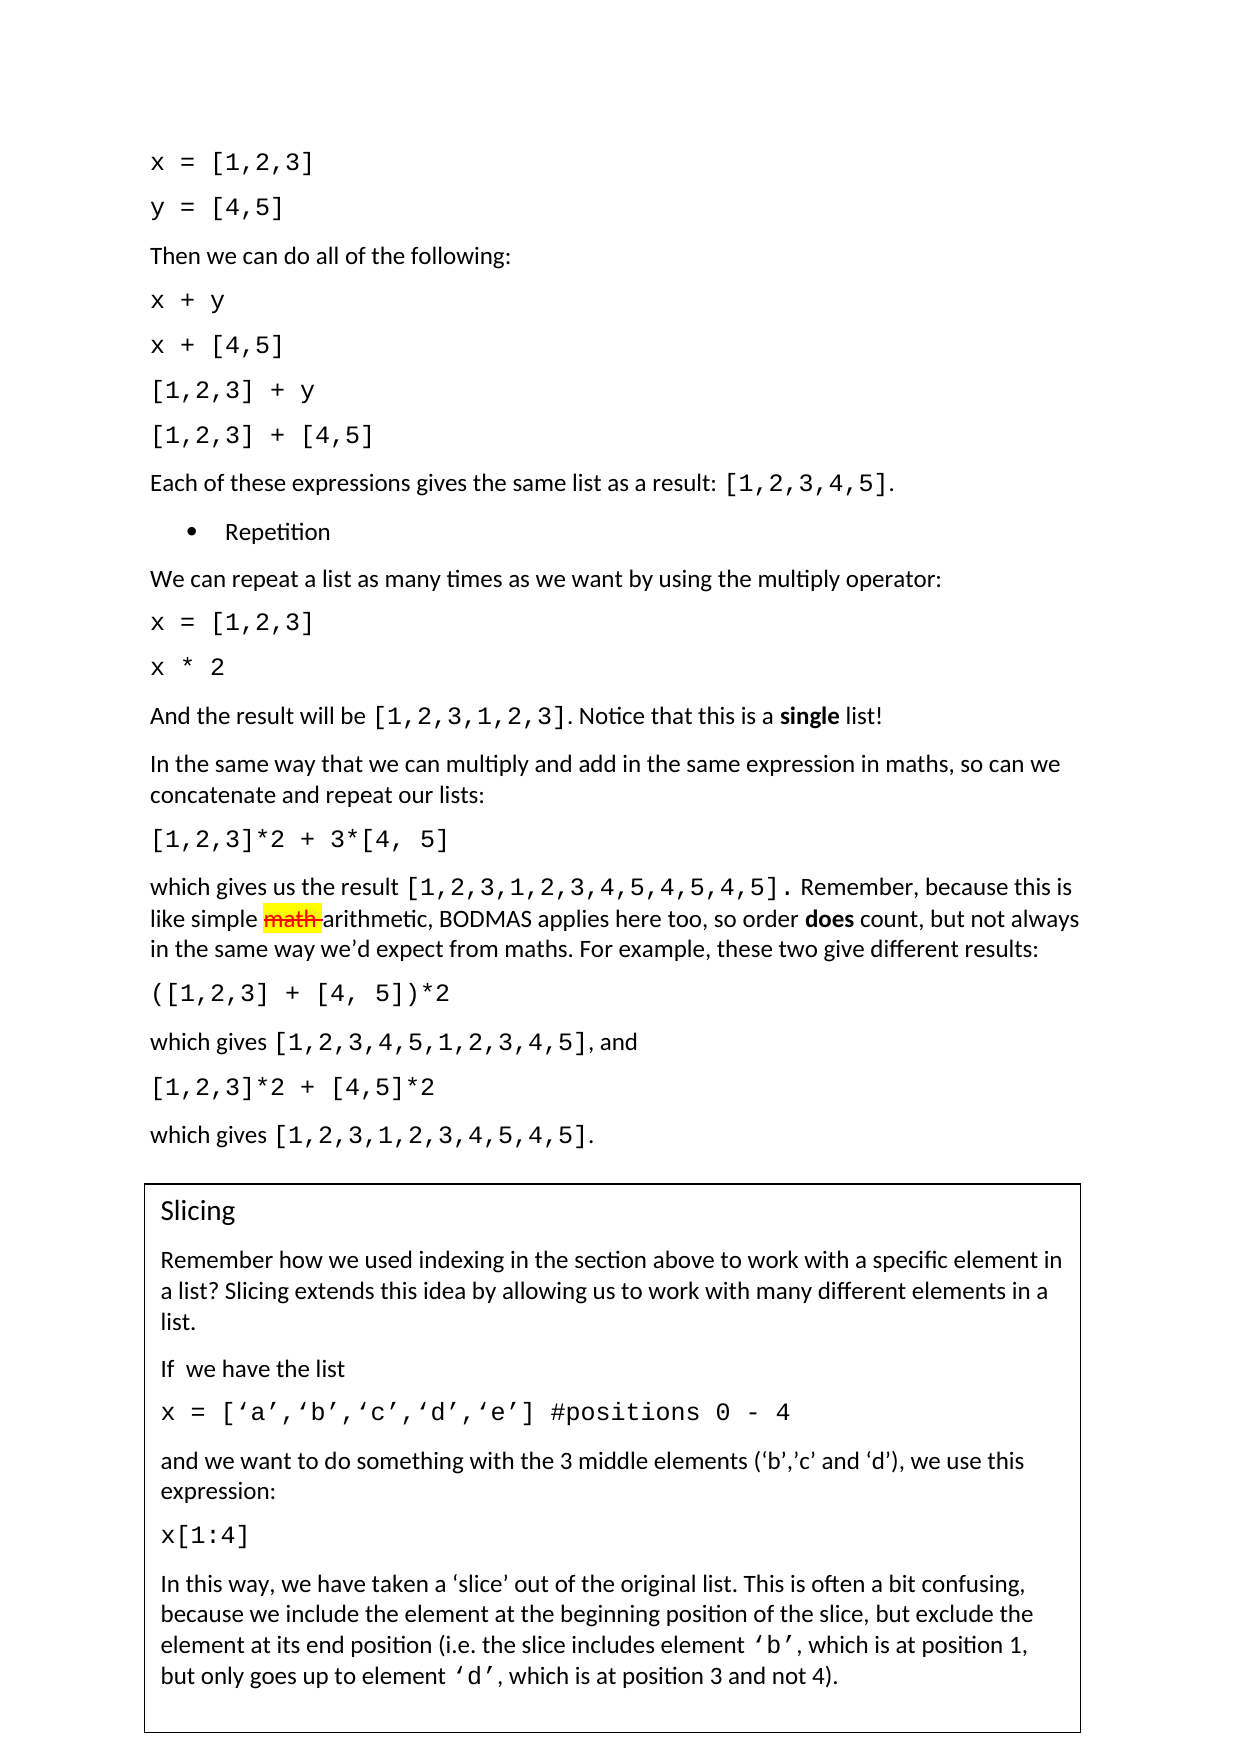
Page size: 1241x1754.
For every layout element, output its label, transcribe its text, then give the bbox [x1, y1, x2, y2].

text x + y [150, 287, 1090, 316]
text We can repeat a list as many times as we want by using the multiply operator: [150, 563, 1090, 593]
text [1,2,3]*2 + [4,5]*2 [150, 1074, 1090, 1102]
text And the result will be [1,2,3,1,2,3]. Notice that this is a single list! [150, 700, 1090, 732]
text In this way, we have taken a ‘slice’ out of the original list. This is often a bit confusing, because we include the element at the beginning position of the slice, but exclude the element at its end position (i.e. the slice includes element ‘b’, which is at position 1, but only goes up to element ‘d’, which is at position 3 and not 4). [160, 1568, 1065, 1692]
text x = [‘a’,‘b’,‘c’,‘d’,‘e’] #positions 0 - 4 [160, 1400, 1065, 1428]
text Slicing [160, 1192, 1065, 1228]
text x[1:4] [160, 1523, 1065, 1551]
text and we want to do something with the 3 middle elements (‘b’,’c’ and ‘d’), we use this expression: [160, 1445, 1065, 1506]
text [1,2,3] + [4,5] [150, 422, 1090, 451]
text If we have the list [160, 1353, 1065, 1383]
text x = [1,2,3] [150, 150, 1090, 178]
text x + [4,5] [150, 332, 1090, 361]
text which gives [1,2,3,1,2,3,4,5,4,5]. [150, 1119, 1090, 1151]
list Repetition [187, 516, 1090, 546]
text [1,2,3] + y [150, 377, 1090, 406]
text Remember how we used indexing in the section above to work with a specific element in a list? Slicing extends this idea by allowing us to work with many different elements in a list. [160, 1244, 1065, 1336]
text Each of these expressions gives the same list as a result: [1,2,3,4,5]. [150, 467, 1090, 499]
text Then we can do all of the following: [150, 240, 1090, 271]
text which gives [1,2,3,4,5,1,2,3,4,5], and [150, 1026, 1090, 1057]
text ([1,2,3] + [4, 5])*2 [150, 981, 1090, 1009]
text x * 2 [150, 655, 1090, 683]
text x = [1,2,3] [150, 610, 1090, 638]
text [1,2,3]*2 + 3*[4, 5] [150, 826, 1090, 854]
text which gives us the result [1,2,3,1,2,3,4,5,4,5,4,5]. Remember, because this is like simple math arithmetic, BODMAS applies here too, so order does count, but not always in the same way we’d expect from maths. For example, these two give different results: [150, 871, 1090, 964]
text [145, 1185, 1080, 1732]
text y = [4,5] [150, 195, 1090, 223]
text In the same way that we can multiply and add in the same expression in maths, so can we concatenate and repeat our lists: [150, 748, 1090, 809]
